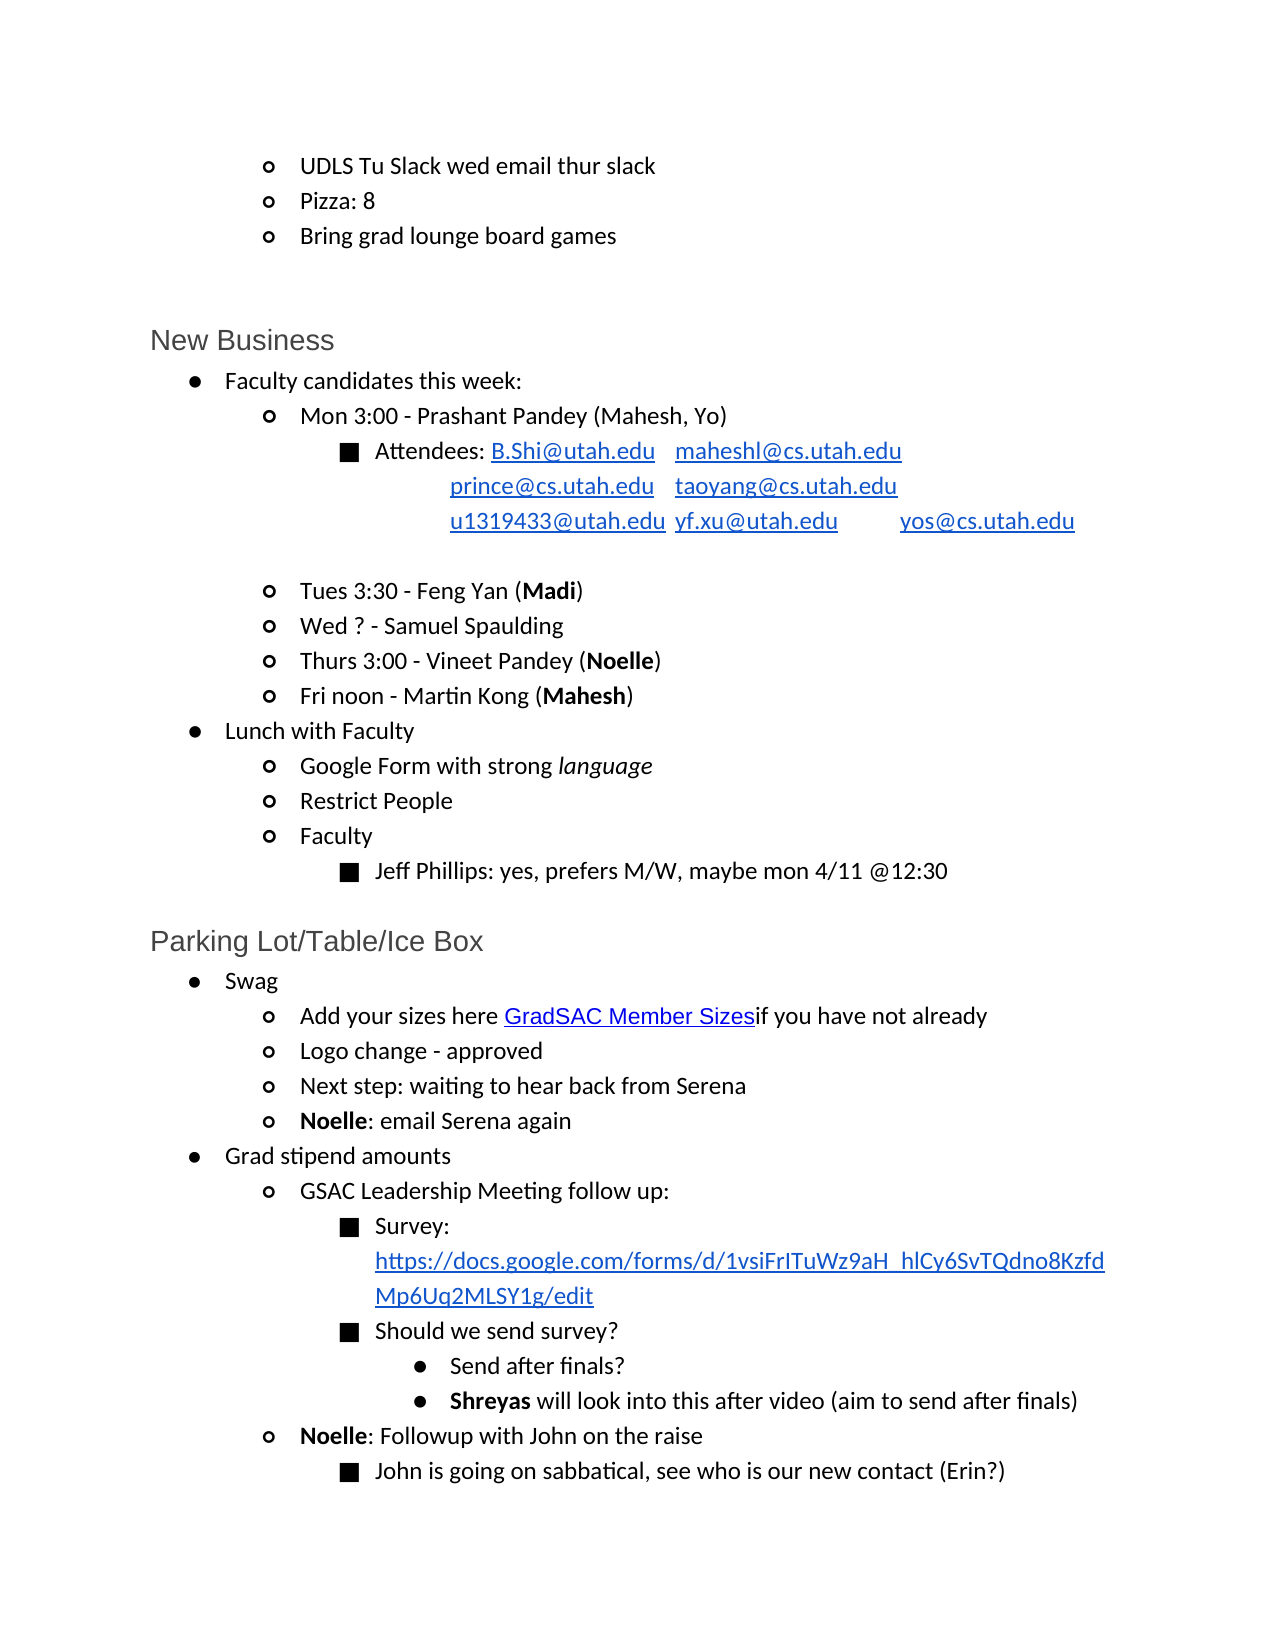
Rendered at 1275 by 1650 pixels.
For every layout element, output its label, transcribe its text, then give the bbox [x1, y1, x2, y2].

list Fri noon - Martin Kong (Mahesh) [262, 680, 1125, 711]
list Attendees: B.Shi@utah.edu maheshl@cs.utah.edu prince@cs.utah.edu taoyang@cs.utah.edu u1319433@utah.edu yf.xu@utah.edu yos@cs.utah.edu [337, 435, 1125, 571]
list Survey: https://docs.google.com/forms/d/1vsiFrITuWz9aH_hlCy6SvTQdno8KzfdMp6Uq2MLSY1g/edit [337, 1210, 1125, 1311]
list Tues 3:30 - Feng Yan (Madi) [262, 575, 1125, 606]
list Next step: waiting to hear back from Serena [262, 1070, 1125, 1101]
subtitle Parking Lot/Table/Ice Box [150, 923, 1125, 957]
list Swag [187, 965, 1125, 996]
list Mon 3:00 - Prashant Pandey (Mahesh, Yo) [262, 400, 1125, 431]
list Wed ? - Samuel Spaulding [262, 610, 1125, 641]
list Pizza: 8 [262, 185, 1125, 216]
list Add your sizes here GradSAC Member Sizesif you have not already [262, 1000, 1125, 1031]
list Lunch with Faculty [187, 715, 1125, 746]
subtitle New Business [150, 323, 1125, 357]
list Should we send survey? [337, 1315, 1125, 1346]
list UDLS Tu Slack wed email thur slack [262, 150, 1125, 181]
list Logo change - approved [262, 1035, 1125, 1066]
list Thurs 3:00 - Vineet Pandey (Noelle) [262, 645, 1125, 676]
list Faculty [262, 820, 1125, 851]
list Faculty candidates this week: [187, 365, 1125, 396]
list Bring grad lounge board games [262, 220, 1125, 251]
list Noelle: Followup with John on the raise [262, 1420, 1125, 1451]
list Jeff Phillips: yes, prefers M/W, maybe mon 4/11 @12:30 [337, 855, 1125, 886]
list Grad stipend amounts [187, 1140, 1125, 1171]
list Send after finals? [412, 1350, 1125, 1381]
list Noelle: email Serena again [262, 1105, 1125, 1136]
list Shreyas will look into this after video (aim to send after finals) [412, 1385, 1125, 1416]
list John is going on sabbatical, see who is our new contact (Erin?) [337, 1455, 1125, 1486]
list Google Form with strong language [262, 750, 1125, 781]
list GSAC Leadership Meeting follow up: [262, 1175, 1125, 1206]
list Restrict People [262, 785, 1125, 816]
